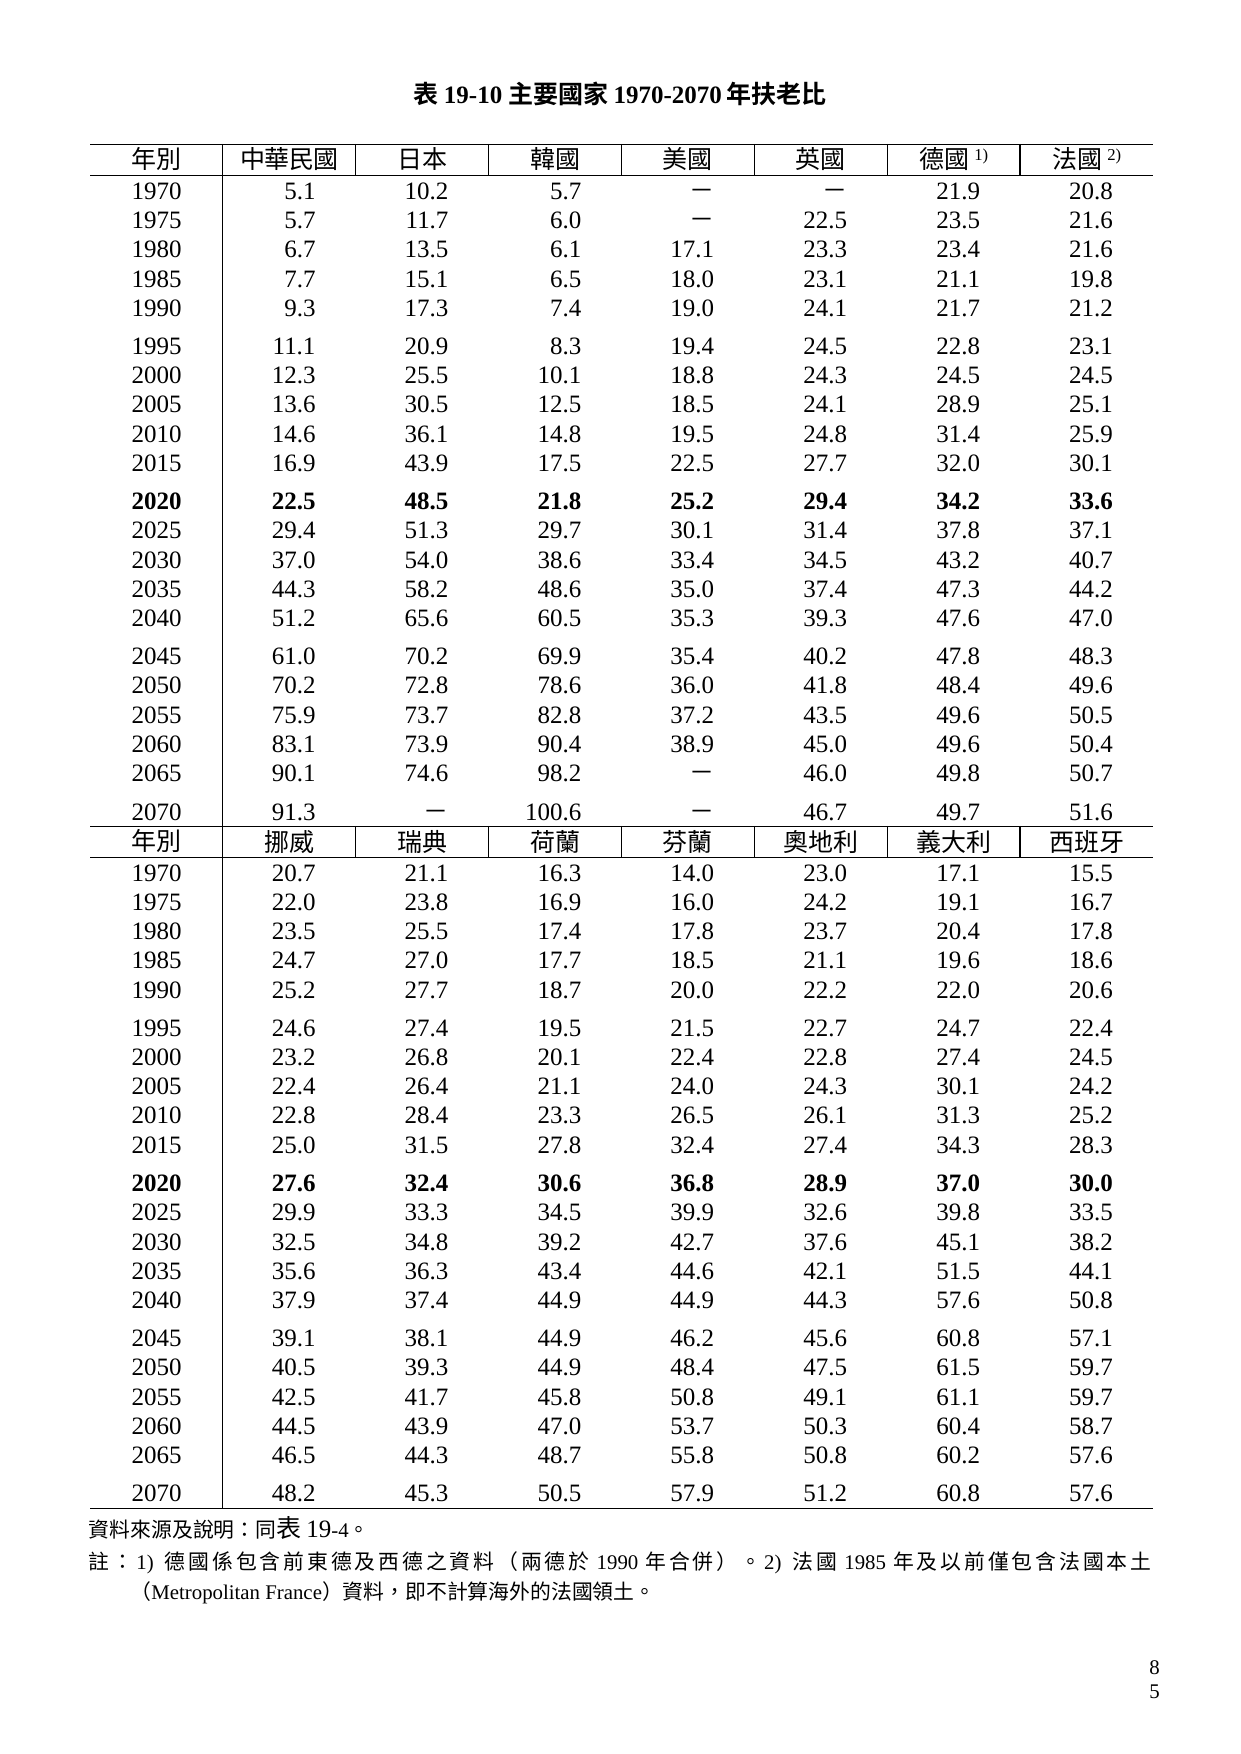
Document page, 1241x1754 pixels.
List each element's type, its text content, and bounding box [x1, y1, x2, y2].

table_cell 44.9 [489, 1285, 621, 1314]
table_cell 17.7 [489, 946, 621, 975]
table_cell 48.4 [887, 671, 1020, 700]
table_cell 2055 [90, 700, 222, 729]
table_cell 22.0 [887, 975, 1020, 1004]
table_cell 13.5 [356, 235, 488, 264]
table_cell 49.8 [887, 758, 1020, 787]
table_cell 2060 [90, 1411, 222, 1440]
table_cell － [621, 176, 754, 205]
table_cell － [621, 787, 754, 826]
table_cell 37.6 [754, 1227, 887, 1256]
table_cell 22.4 [223, 1071, 356, 1101]
table_cell 19.4 [621, 322, 754, 360]
table_cell 51.2 [223, 603, 356, 632]
table_cell 1980 [90, 916, 222, 946]
table_cell 44.2 [1020, 574, 1153, 603]
table_cell 2045 [90, 1314, 222, 1352]
table_cell 20.7 [223, 858, 356, 887]
table_cell 2070 [90, 1469, 222, 1508]
table_cell 42.7 [621, 1227, 754, 1256]
table_cell 16.3 [489, 858, 621, 887]
table_cell 57.6 [1020, 1440, 1153, 1469]
table_cell 2025 [90, 516, 222, 545]
table_cell 38.2 [1020, 1227, 1153, 1256]
table_cell 60.4 [887, 1411, 1020, 1440]
table_cell 36.0 [621, 671, 754, 700]
table_cell 10.2 [356, 176, 488, 205]
table_cell 22.2 [754, 975, 887, 1004]
table_cell 2065 [90, 758, 222, 787]
table_cell 25.1 [1020, 390, 1153, 419]
table_cell 2010 [90, 419, 222, 448]
table_cell 2035 [90, 574, 222, 603]
table_cell 24.3 [754, 360, 887, 389]
table_cell 2025 [90, 1198, 222, 1227]
table_cell 27.7 [754, 448, 887, 477]
table_cell 41.8 [754, 671, 887, 700]
table_cell 48.7 [489, 1440, 621, 1469]
table_cell 43.9 [356, 1411, 488, 1440]
table_cell 25.0 [223, 1130, 356, 1159]
table_cell 60.8 [887, 1469, 1020, 1508]
table_cell 27.4 [754, 1130, 887, 1159]
table_cell 22.8 [887, 322, 1020, 360]
table_cell 6.5 [489, 264, 621, 293]
table_cell 43.5 [754, 700, 887, 729]
table_cell 21.8 [489, 477, 621, 516]
table_cell 40.5 [223, 1353, 356, 1382]
table_cell 27.8 [489, 1130, 621, 1159]
table_cell 24.5 [754, 322, 887, 360]
table_cell 51.6 [1020, 787, 1153, 826]
table_cell 2070 [90, 787, 222, 826]
table_cell 20.6 [1020, 975, 1153, 1004]
table_cell 48.6 [489, 574, 621, 603]
table_cell 18.6 [1020, 946, 1153, 975]
table_cell 36.8 [621, 1159, 754, 1197]
table_cell 29.4 [223, 516, 356, 545]
table_cell 35.4 [621, 632, 754, 671]
table_cell 17.1 [887, 858, 1020, 887]
table_cell 5.1 [223, 176, 356, 205]
table_cell 22.8 [754, 1042, 887, 1071]
table_cell 2000 [90, 360, 222, 389]
table_cell 45.8 [489, 1382, 621, 1411]
table_cell 22.4 [621, 1042, 754, 1071]
table_cell 57.9 [621, 1469, 754, 1508]
table_cell 23.3 [754, 235, 887, 264]
table_cell 26.1 [754, 1101, 887, 1130]
table_cell 1970 [90, 858, 222, 887]
table_cell 28.9 [887, 390, 1020, 419]
table_cell 23.4 [887, 235, 1020, 264]
table_cell 22.8 [223, 1101, 356, 1130]
table_cell 34.3 [887, 1130, 1020, 1159]
table_cell 51.5 [887, 1256, 1020, 1285]
table_cell 17.5 [489, 448, 621, 477]
table_cell 75.9 [223, 700, 356, 729]
table_cell 22.0 [223, 887, 356, 916]
table_cell 32.4 [621, 1130, 754, 1159]
table_cell 9.3 [223, 293, 356, 322]
table_cell 72.8 [356, 671, 488, 700]
table_cell 18.5 [621, 390, 754, 419]
table_cell 25.2 [223, 975, 356, 1004]
table_cell 60.2 [887, 1440, 1020, 1469]
table_cell 27.4 [887, 1042, 1020, 1071]
table_cell 21.1 [356, 858, 488, 887]
table_cell － [356, 787, 488, 826]
table_cell 31.4 [754, 516, 887, 545]
table_cell 34.5 [754, 545, 887, 574]
table_cell 30.6 [489, 1159, 621, 1197]
table_cell 51.2 [754, 1469, 887, 1508]
table_cell 61.1 [887, 1382, 1020, 1411]
table_cell 5.7 [489, 176, 621, 205]
table_cell 24.5 [1020, 360, 1153, 389]
table_cell 90.1 [223, 758, 356, 787]
table_cell 17.3 [356, 293, 488, 322]
table_cell 44.3 [223, 574, 356, 603]
table_cell 83.1 [223, 729, 356, 758]
table_cell 26.8 [356, 1042, 488, 1071]
table_cell 24.6 [223, 1004, 356, 1042]
table_cell 西班牙 [1021, 827, 1153, 857]
table_cell 46.7 [754, 787, 887, 826]
table_cell 23.7 [754, 916, 887, 946]
table_header 中華民國 [223, 145, 355, 175]
table_cell 73.7 [356, 700, 488, 729]
table_cell 2005 [90, 1071, 222, 1101]
table_cell 32.4 [356, 1159, 488, 1197]
table_cell 25.5 [356, 916, 488, 946]
table_cell 33.6 [1020, 477, 1153, 516]
table_cell 38.9 [621, 729, 754, 758]
table_cell 26.5 [621, 1101, 754, 1130]
table_cell 6.0 [489, 205, 621, 234]
table_cell 32.0 [887, 448, 1020, 477]
table_cell 39.3 [356, 1353, 488, 1382]
table_cell 44.9 [489, 1353, 621, 1382]
table_cell 70.2 [356, 632, 488, 671]
table_cell 47.0 [1020, 603, 1153, 632]
table_cell 44.6 [621, 1256, 754, 1285]
table_cell 2015 [90, 1130, 222, 1159]
table_cell 60.5 [489, 603, 621, 632]
table_cell 19.1 [887, 887, 1020, 916]
table_cell 39.2 [489, 1227, 621, 1256]
table_cell 37.2 [621, 700, 754, 729]
table_cell 35.6 [223, 1256, 356, 1285]
table_cell 1990 [90, 975, 222, 1004]
table_cell 21.2 [1020, 293, 1153, 322]
table_cell 31.4 [887, 419, 1020, 448]
table_cell 27.7 [356, 975, 488, 1004]
table_cell 24.2 [1020, 1071, 1153, 1101]
table_header 韓國 [489, 145, 621, 175]
table_cell 48.4 [621, 1353, 754, 1382]
table_cell 45.1 [887, 1227, 1020, 1256]
table_cell 1975 [90, 205, 222, 234]
table_cell 23.2 [223, 1042, 356, 1071]
table_cell 1995 [90, 322, 222, 360]
table_cell 19.5 [621, 419, 754, 448]
table_cell 41.7 [356, 1382, 488, 1411]
table_cell 31.3 [887, 1101, 1020, 1130]
table_cell 2020 [90, 477, 222, 516]
table_cell 28.9 [754, 1159, 887, 1197]
table_cell 35.0 [621, 574, 754, 603]
table_cell 25.2 [621, 477, 754, 516]
table_cell 44.9 [621, 1285, 754, 1314]
table_cell 14.0 [621, 858, 754, 887]
table_cell 21.1 [887, 264, 1020, 293]
table_cell 39.3 [754, 603, 887, 632]
table_cell 1985 [90, 946, 222, 975]
table_cell 1980 [90, 235, 222, 264]
table_cell 43.4 [489, 1256, 621, 1285]
table_cell 49.7 [887, 787, 1020, 826]
table_cell 49.6 [887, 729, 1020, 758]
table_cell 33.4 [621, 545, 754, 574]
table_header 德國1) [888, 145, 1019, 175]
table_cell 50.5 [489, 1469, 621, 1508]
table_cell 20.8 [1020, 176, 1153, 205]
table_cell 40.7 [1020, 545, 1153, 574]
table_cell 59.7 [1020, 1382, 1153, 1411]
table_cell 82.8 [489, 700, 621, 729]
table_cell 33.3 [356, 1198, 488, 1227]
table_cell 50.8 [621, 1382, 754, 1411]
table_cell 37.9 [223, 1285, 356, 1314]
table_cell 22.5 [223, 477, 356, 516]
table_cell 27.4 [356, 1004, 488, 1042]
table_cell 2020 [90, 1159, 222, 1197]
table_cell 24.5 [887, 360, 1020, 389]
table_cell 11.1 [223, 322, 356, 360]
table_cell 2055 [90, 1382, 222, 1411]
table_cell 21.6 [1020, 235, 1153, 264]
table_cell 78.6 [489, 671, 621, 700]
table_cell 33.5 [1020, 1198, 1153, 1227]
table_cell 24.1 [754, 293, 887, 322]
table_cell 70.2 [223, 671, 356, 700]
table_cell 19.6 [887, 946, 1020, 975]
text 表19-10 主要國家1970-2070年扶老比 [89, 75, 1152, 111]
table_cell 11.7 [356, 205, 488, 234]
table_cell 42.1 [754, 1256, 887, 1285]
table_cell 義大利 [888, 827, 1019, 857]
table_cell 14.8 [489, 419, 621, 448]
table_cell 18.0 [621, 264, 754, 293]
table_cell 24.8 [754, 419, 887, 448]
table_header 日本 [356, 145, 488, 175]
table_cell 30.1 [1020, 448, 1153, 477]
table_cell 36.3 [356, 1256, 488, 1285]
table_cell 2010 [90, 1101, 222, 1130]
table_cell 51.3 [356, 516, 488, 545]
table_cell 60.8 [887, 1314, 1020, 1352]
table_cell 2050 [90, 671, 222, 700]
table_cell 17.8 [621, 916, 754, 946]
table_cell 29.7 [489, 516, 621, 545]
table_cell 30.1 [887, 1071, 1020, 1101]
table_cell 53.7 [621, 1411, 754, 1440]
table_cell 44.9 [489, 1314, 621, 1352]
table_cell 50.3 [754, 1411, 887, 1440]
table_cell 25.5 [356, 360, 488, 389]
table_cell 1985 [90, 264, 222, 293]
table_cell 46.2 [621, 1314, 754, 1352]
table_cell 39.9 [621, 1198, 754, 1227]
table_cell 15.1 [356, 264, 488, 293]
table_cell 21.1 [489, 1071, 621, 1101]
table_cell 20.1 [489, 1042, 621, 1071]
table_cell 55.8 [621, 1440, 754, 1469]
table_cell 47.0 [489, 1411, 621, 1440]
table_cell 46.0 [754, 758, 887, 787]
table_cell 21.7 [887, 293, 1020, 322]
table_cell 6.1 [489, 235, 621, 264]
text 資料來源及說明：同表19-4。 [89, 1509, 1152, 1545]
table_cell 芬蘭 [622, 827, 754, 857]
table_cell 48.2 [223, 1469, 356, 1508]
table_cell 49.1 [754, 1382, 887, 1411]
table_cell 23.0 [754, 858, 887, 887]
table_cell 37.8 [887, 516, 1020, 545]
table_cell 69.9 [489, 632, 621, 671]
table_cell 46.5 [223, 1440, 356, 1469]
table_cell 59.7 [1020, 1353, 1153, 1382]
table_cell 45.6 [754, 1314, 887, 1352]
table_cell 49.6 [1020, 671, 1153, 700]
table_cell 24.0 [621, 1071, 754, 1101]
table_cell 1990 [90, 293, 222, 322]
table_cell 17.8 [1020, 916, 1153, 946]
table_cell 14.6 [223, 419, 356, 448]
table_cell 24.1 [754, 390, 887, 419]
table_cell 18.7 [489, 975, 621, 1004]
table_cell 50.8 [754, 1440, 887, 1469]
table_header 法國2) [1021, 145, 1153, 175]
table_cell 45.0 [754, 729, 887, 758]
table_cell 38.6 [489, 545, 621, 574]
table_cell 29.9 [223, 1198, 356, 1227]
table_cell 44.5 [223, 1411, 356, 1440]
table_cell 23.8 [356, 887, 488, 916]
table_cell 20.4 [887, 916, 1020, 946]
table_cell 27.0 [356, 946, 488, 975]
table_cell 2065 [90, 1440, 222, 1469]
table_cell 27.6 [223, 1159, 356, 1197]
table_cell 98.2 [489, 758, 621, 787]
table_cell 58.2 [356, 574, 488, 603]
table_cell 65.6 [356, 603, 488, 632]
table_cell 23.1 [1020, 322, 1153, 360]
table_cell 43.2 [887, 545, 1020, 574]
table_cell 44.3 [356, 1440, 488, 1469]
table_cell 24.3 [754, 1071, 887, 1101]
table_cell 31.5 [356, 1130, 488, 1159]
table_cell 73.9 [356, 729, 488, 758]
table_cell 16.7 [1020, 887, 1153, 916]
table_cell 2040 [90, 1285, 222, 1314]
table_cell 57.6 [1020, 1469, 1153, 1508]
table_cell 50.4 [1020, 729, 1153, 758]
table_cell 25.9 [1020, 419, 1153, 448]
table_cell 91.3 [223, 787, 356, 826]
table_cell 74.6 [356, 758, 488, 787]
table_cell 12.3 [223, 360, 356, 389]
table_cell 32.6 [754, 1198, 887, 1227]
table_cell 奧地利 [755, 827, 887, 857]
table_cell 1995 [90, 1004, 222, 1042]
table_cell 49.6 [887, 700, 1020, 729]
table_cell 61.0 [223, 632, 356, 671]
table_cell 47.8 [887, 632, 1020, 671]
table_cell 57.1 [1020, 1314, 1153, 1352]
table_cell 2015 [90, 448, 222, 477]
table_cell 18.8 [621, 360, 754, 389]
table_cell 29.4 [754, 477, 887, 516]
table_cell 34.8 [356, 1227, 488, 1256]
text 註：1) 德國係包含前東德及西德之資料（兩德於1990年合併）。2) 法國1985年及以前僅包含法國本土（Metropolitan France）資料，即不計算海外的法國領土。 [89, 1545, 1152, 1605]
table_cell 28.4 [356, 1101, 488, 1130]
table_cell 2030 [90, 1227, 222, 1256]
table_cell 22.4 [1020, 1004, 1153, 1042]
table_cell 19.8 [1020, 264, 1153, 293]
table_cell 19.5 [489, 1004, 621, 1042]
table_cell 2035 [90, 1256, 222, 1285]
table_cell 40.2 [754, 632, 887, 671]
table_cell 20.0 [621, 975, 754, 1004]
table_header 美國 [622, 145, 754, 175]
table_cell 16.9 [489, 887, 621, 916]
table_cell 1975 [90, 887, 222, 916]
table_cell 47.3 [887, 574, 1020, 603]
table_header 英國 [755, 145, 887, 175]
table_cell 44.3 [754, 1285, 887, 1314]
table_cell 30.0 [1020, 1159, 1153, 1197]
table_cell 25.2 [1020, 1101, 1153, 1130]
table_cell 57.6 [887, 1285, 1020, 1314]
table_cell 24.2 [754, 887, 887, 916]
table_cell 2060 [90, 729, 222, 758]
table_cell 21.1 [754, 946, 887, 975]
table_cell 5.7 [223, 205, 356, 234]
table_cell 荷蘭 [489, 827, 621, 857]
table_cell 35.3 [621, 603, 754, 632]
table_cell 43.9 [356, 448, 488, 477]
table_cell 58.7 [1020, 1411, 1153, 1440]
table_cell 10.1 [489, 360, 621, 389]
table_cell 54.0 [356, 545, 488, 574]
table_header 年別 [90, 145, 222, 175]
table_cell － [621, 205, 754, 234]
table_cell 18.5 [621, 946, 754, 975]
table_cell 16.9 [223, 448, 356, 477]
table_cell 1970 [90, 176, 222, 205]
table_cell 24.5 [1020, 1042, 1153, 1071]
table_cell 2030 [90, 545, 222, 574]
table_cell 15.5 [1020, 858, 1153, 887]
table_cell 13.6 [223, 390, 356, 419]
table_cell 2000 [90, 1042, 222, 1071]
table_cell 37.0 [223, 545, 356, 574]
table_cell 47.6 [887, 603, 1020, 632]
table_cell 12.5 [489, 390, 621, 419]
table_cell 37.0 [887, 1159, 1020, 1197]
table_cell 37.4 [356, 1285, 488, 1314]
table_cell 50.7 [1020, 758, 1153, 787]
table_cell 50.8 [1020, 1285, 1153, 1314]
table_cell 48.3 [1020, 632, 1153, 671]
table_cell 23.3 [489, 1101, 621, 1130]
table_cell 61.5 [887, 1353, 1020, 1382]
table_cell 42.5 [223, 1382, 356, 1411]
table_cell 22.5 [754, 205, 887, 234]
table_cell 2050 [90, 1353, 222, 1382]
table_cell 34.2 [887, 477, 1020, 516]
table_cell 17.1 [621, 235, 754, 264]
table_cell 48.5 [356, 477, 488, 516]
table_cell 19.0 [621, 293, 754, 322]
table_cell 6.7 [223, 235, 356, 264]
table_cell 24.7 [223, 946, 356, 975]
table_cell 2040 [90, 603, 222, 632]
table_cell 34.5 [489, 1198, 621, 1227]
table_cell 32.5 [223, 1227, 356, 1256]
table_cell 44.1 [1020, 1256, 1153, 1285]
table_cell 20.9 [356, 322, 488, 360]
table_cell － [754, 176, 887, 205]
table_cell 39.8 [887, 1198, 1020, 1227]
table_cell 22.5 [621, 448, 754, 477]
table_cell 30.1 [621, 516, 754, 545]
table_cell 37.4 [754, 574, 887, 603]
table_cell 90.4 [489, 729, 621, 758]
table_cell 50.5 [1020, 700, 1153, 729]
table_cell 26.4 [356, 1071, 488, 1101]
table_cell 45.3 [356, 1469, 488, 1508]
table_cell 23.5 [223, 916, 356, 946]
table_cell 23.5 [887, 205, 1020, 234]
table_cell 24.7 [887, 1004, 1020, 1042]
table_cell 8.3 [489, 322, 621, 360]
table_cell 挪威 [223, 827, 355, 857]
table_cell 21.9 [887, 176, 1020, 205]
table_cell 38.1 [356, 1314, 488, 1352]
table_cell 瑞典 [356, 827, 488, 857]
table_cell 23.1 [754, 264, 887, 293]
table_cell 7.4 [489, 293, 621, 322]
table_cell 16.0 [621, 887, 754, 916]
table_cell 2045 [90, 632, 222, 671]
table_cell 28.3 [1020, 1130, 1153, 1159]
table_cell 30.5 [356, 390, 488, 419]
table_cell 21.5 [621, 1004, 754, 1042]
table_cell － [621, 758, 754, 787]
table_cell 21.6 [1020, 205, 1153, 234]
table_cell 7.7 [223, 264, 356, 293]
table_cell 2005 [90, 390, 222, 419]
table_cell 22.7 [754, 1004, 887, 1042]
table_cell 47.5 [754, 1353, 887, 1382]
table_cell 17.4 [489, 916, 621, 946]
table_cell 36.1 [356, 419, 488, 448]
table_cell 100.6 [489, 787, 621, 826]
table_cell 37.1 [1020, 516, 1153, 545]
table_cell 39.1 [223, 1314, 356, 1352]
table_cell 年別 [90, 827, 222, 857]
